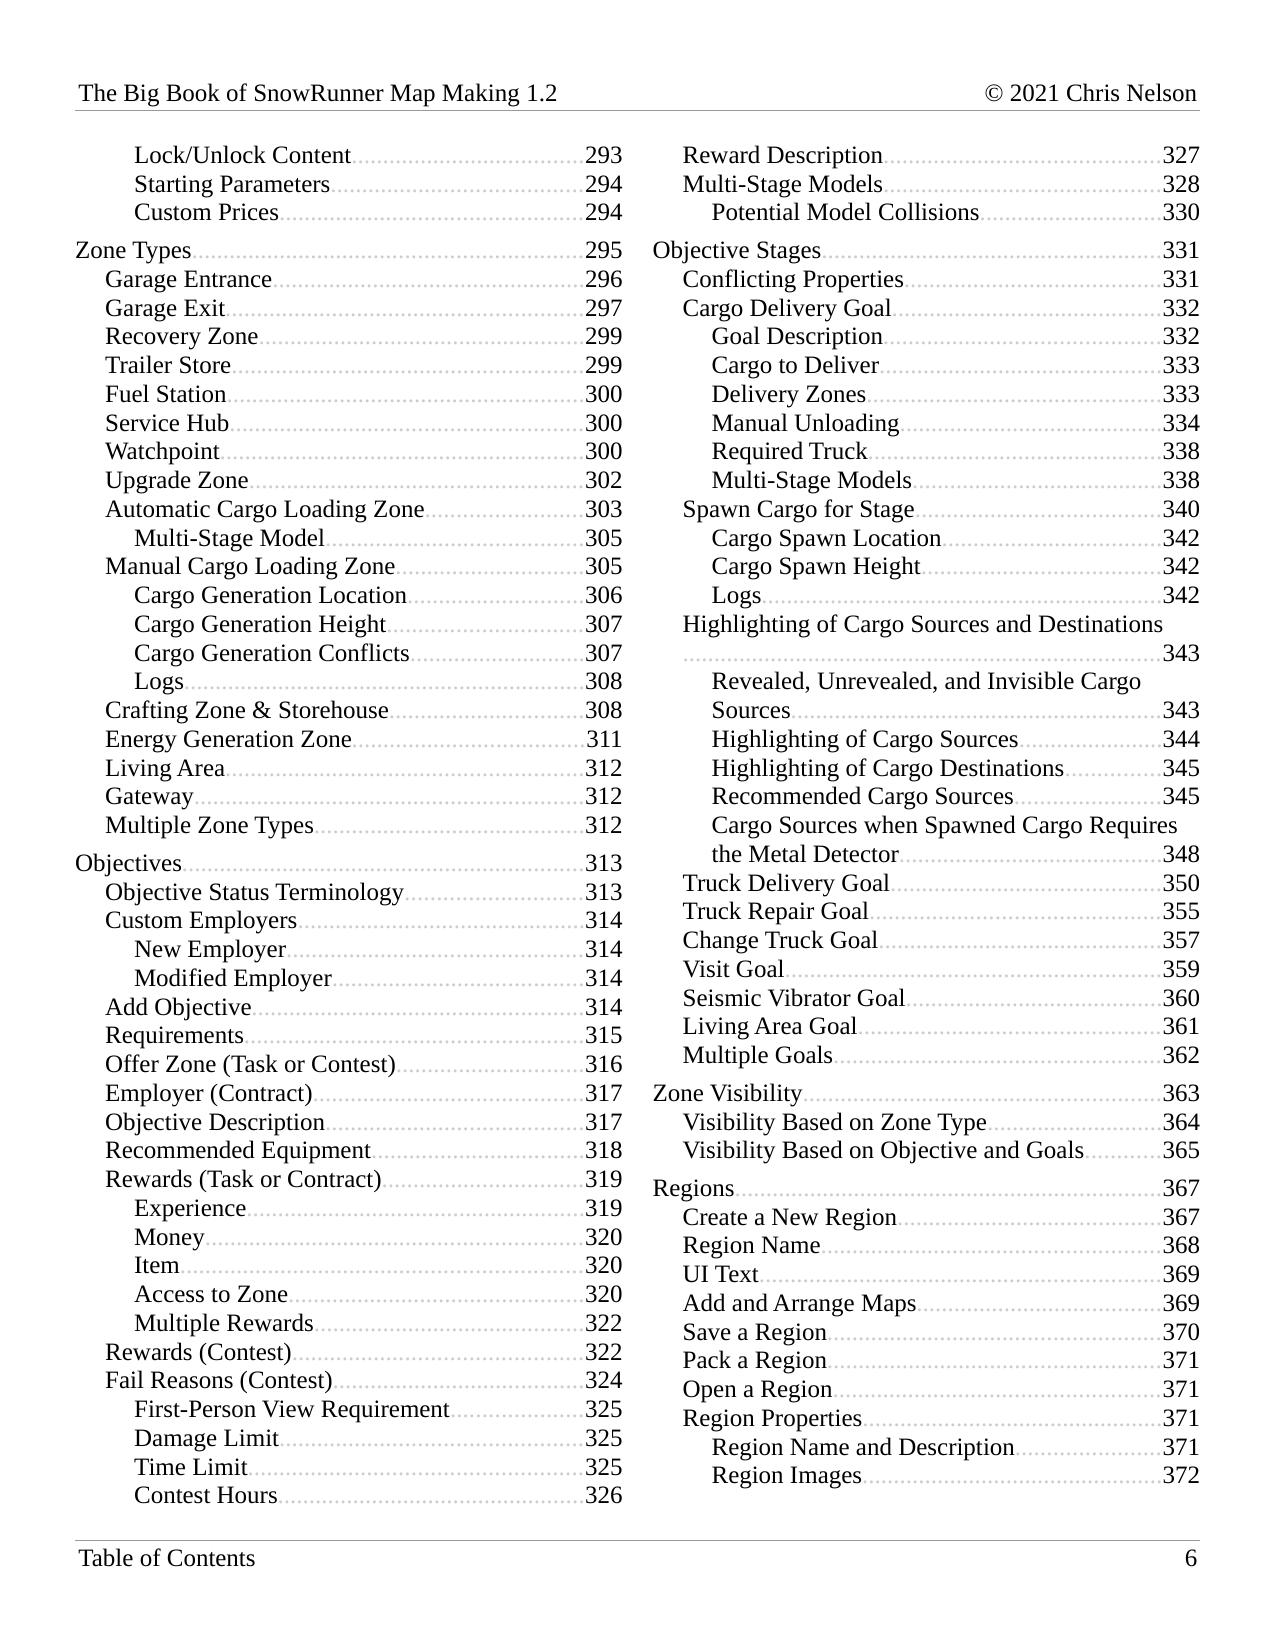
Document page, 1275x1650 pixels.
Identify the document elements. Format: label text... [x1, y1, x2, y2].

text Access to Zone 320 [134, 1279, 622, 1308]
text Truck Delivery Goal 350 [682, 868, 1200, 896]
text Offer Zone (Task or Contest) 316 [105, 1049, 622, 1078]
text UI Text 369 [682, 1259, 1200, 1288]
text Watchpoint 300 [105, 436, 622, 465]
text Multiple Goals 362 [682, 1040, 1200, 1069]
text Recovery Zone 299 [105, 321, 622, 350]
text Recommended Cargo Sources 345 [711, 781, 1200, 810]
text Region Name 368 [682, 1231, 1200, 1259]
text Living Area Goal 361 [682, 1011, 1200, 1040]
text Objective Description 317 [105, 1107, 622, 1135]
text Gateway 312 [105, 781, 622, 810]
text Multi-Stage Models 338 [711, 465, 1200, 494]
text Crafting Zone & Storehouse 308 [105, 695, 622, 724]
text Starting Parameters 294 [134, 169, 622, 197]
text Potential Model Collisions 330 [711, 197, 1200, 226]
text Cargo Generation Location 306 [134, 580, 622, 609]
text Logs 342 [711, 580, 1200, 609]
text Regions 367 [652, 1173, 1200, 1202]
text Zone Visibility 363 [652, 1078, 1200, 1107]
text Cargo Generation Height 307 [134, 609, 622, 638]
text Energy Generation Zone 311 [105, 724, 622, 753]
text Garage Exit 297 [105, 293, 622, 321]
text Cargo to Deliver 333 [711, 350, 1200, 379]
text Rewards (Contest) 322 [105, 1337, 622, 1365]
text Contest Hours 326 [134, 1480, 622, 1509]
text Visibility Based on Objective and Goals 365 [682, 1135, 1200, 1164]
text Conflicting Properties 331 [682, 264, 1200, 293]
text Multiple Rewards 322 [134, 1308, 622, 1337]
text Upgrade Zone 302 [105, 465, 622, 494]
text Automatic Cargo Loading Zone 303 [105, 494, 622, 523]
text Recommended Equipment 318 [105, 1135, 622, 1164]
text Experience 319 [134, 1193, 622, 1222]
text Goal Description 332 [711, 321, 1200, 350]
text Open a Region 371 [682, 1374, 1200, 1403]
text Highlighting of Cargo Sources 344 [711, 724, 1200, 753]
text Damage Limit 325 [134, 1423, 622, 1452]
text Delivery Zones 333 [711, 379, 1200, 408]
text Logs 308 [134, 666, 622, 695]
text Objective Status Terminology 313 [105, 877, 622, 905]
text Rewards (Task or Contract) 319 [105, 1164, 622, 1193]
text Add Objective 314 [105, 992, 622, 1020]
text Service Hub 300 [105, 408, 622, 436]
text Fuel Station 300 [105, 379, 622, 408]
text Money 320 [134, 1222, 622, 1250]
text Save a Region 370 [682, 1317, 1200, 1346]
text Custom Employers 314 [105, 905, 622, 934]
text Region Images 372 [711, 1461, 1200, 1489]
text Trailer Store 299 [105, 350, 622, 379]
text Modified Employer 314 [134, 963, 622, 992]
text Item 320 [134, 1250, 622, 1279]
text Add and Arrange Maps 369 [682, 1288, 1200, 1317]
text Multiple Zone Types 312 [105, 810, 622, 839]
text Custom Prices 294 [134, 197, 622, 226]
text Garage Entrance 296 [105, 264, 622, 293]
text Multi-Stage Model 305 [134, 523, 622, 551]
text Objective Stages 331 [652, 235, 1200, 264]
text New Employer 314 [134, 934, 622, 963]
text Revealed, Unrevealed, and Invisible Cargo Sources 343 [711, 666, 1200, 724]
text Requirements 315 [105, 1020, 622, 1049]
text Employer (Contract) 317 [105, 1078, 622, 1107]
text Objectives 313 [75, 848, 622, 877]
text Region Properties 371 [682, 1403, 1200, 1432]
text Lock/Unlock Content 293 [134, 140, 622, 169]
text Zone Types 295 [75, 235, 622, 264]
text Pack a Region 371 [682, 1346, 1200, 1374]
text Highlighting of Cargo Destinations 345 [711, 753, 1200, 781]
text Truck Repair Goal 355 [682, 896, 1200, 925]
text Create a New Region 367 [682, 1202, 1200, 1231]
text Visit Goal 359 [682, 954, 1200, 983]
text First-Person View Requirement 325 [134, 1394, 622, 1423]
text Cargo Generation Conflicts 307 [134, 638, 622, 666]
text Cargo Spawn Location 342 [711, 523, 1200, 551]
text Cargo Delivery Goal 332 [682, 293, 1200, 321]
text Region Name and Description 371 [711, 1432, 1200, 1461]
text Reward Description 327 [682, 140, 1200, 169]
text Change Truck Goal 357 [682, 925, 1200, 954]
text Manual Cargo Loading Zone 305 [105, 551, 622, 580]
text Time Limit 325 [134, 1452, 622, 1480]
text Fail Reasons (Contest) 324 [105, 1365, 622, 1394]
text Manual Unloading 334 [711, 408, 1200, 436]
text Highlighting of Cargo Sources and Destinations 343 [682, 609, 1200, 666]
text Visibility Based on Zone Type 364 [682, 1107, 1200, 1135]
text Multi-Stage Models 328 [682, 169, 1200, 197]
text Cargo Sources when Spawned Cargo Requires the Metal Detector 348 [711, 810, 1200, 868]
text Seismic Vibrator Goal 360 [682, 983, 1200, 1011]
text Cargo Spawn Height 342 [711, 551, 1200, 580]
text Required Truck 338 [711, 436, 1200, 465]
text Living Area 312 [105, 753, 622, 781]
text Spawn Cargo for Stage 340 [682, 494, 1200, 523]
